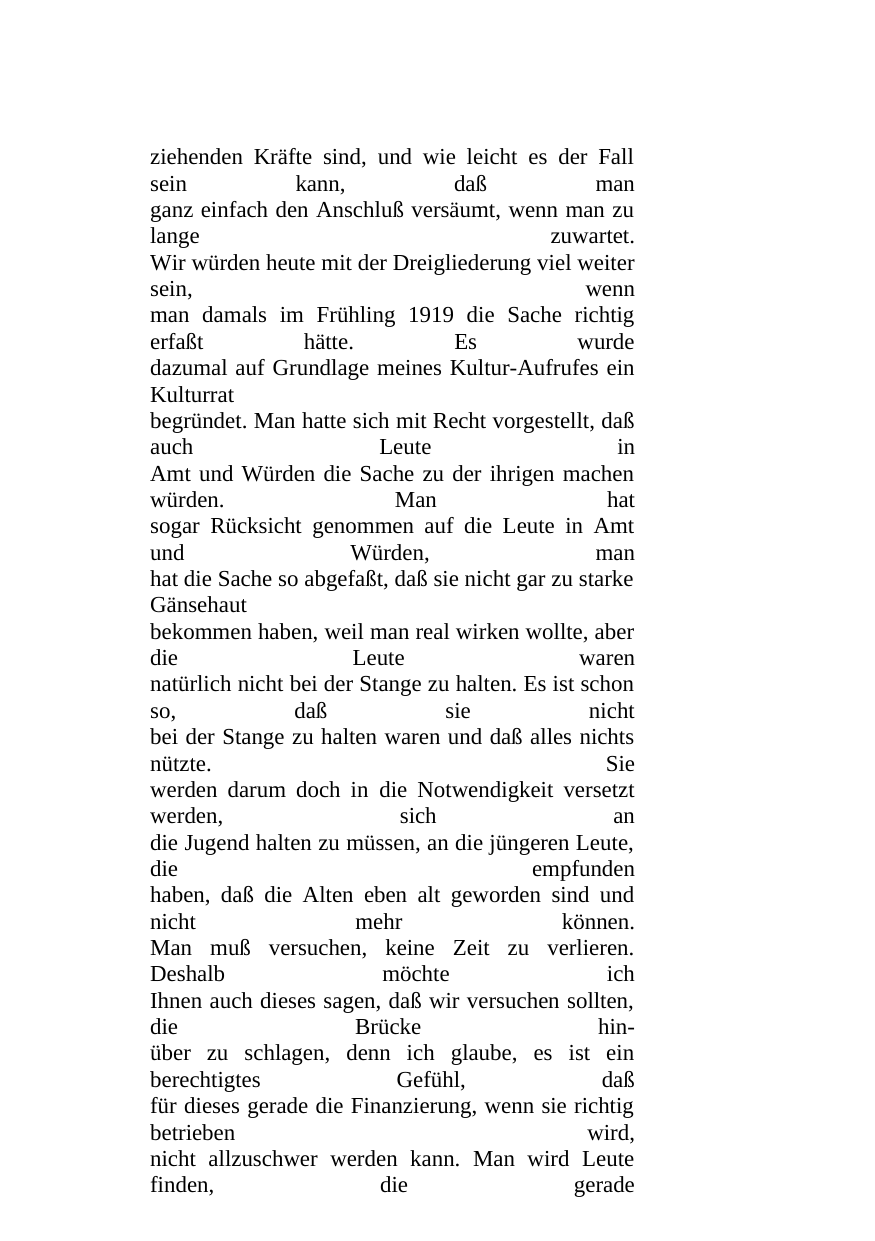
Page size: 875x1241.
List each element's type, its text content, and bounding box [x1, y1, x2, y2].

text ziehenden Kräfte sind, und wie leicht es der Fall sein kann, daß man ganz einfach den Anschluß versäumt, wenn man zu lange zuwartet. Wir würden heute mit der Dreigliederung viel weiter sein, wenn man damals im Frühling 1919 die Sache richtig erfaßt hätte. Es wurde dazumal auf Grundlage meines Kultur-Aufrufes ein Kulturrat begründet. Man hatte sich mit Recht vorgestellt, daß auch Leute in Amt und Würden die Sache zu der ihrigen machen würden. Man hat sogar Rücksicht genommen auf die Leute in Amt und Würden, man hat die Sache so abgefaßt, daß sie nicht gar zu starke Gänsehaut bekommen haben, weil man real wirken wollte, aber die Leute waren natürlich nicht bei der Stange zu halten. Es ist schon so, daß sie nicht bei der Stange zu halten waren und daß alles nichts nützte. Sie werden darum doch in die Notwendigkeit versetzt werden, sich an die Jugend halten zu müssen, an die jüngeren Leute, die empfunden haben, daß die Alten eben alt geworden sind und nicht mehr können. Man muß versuchen, keine Zeit zu verlieren. Deshalb möchte ich Ihnen auch dieses sagen, daß wir versuchen sollten, die Brücke hin- über zu schlagen, denn ich glaube, es ist ein berechtigtes Gefühl, daß für dieses gerade die Finanzierung, wenn sie richtig betrieben wird, nicht allzuschwer werden kann. Man wird Leute finden, die gerade [150, 143, 635, 1198]
